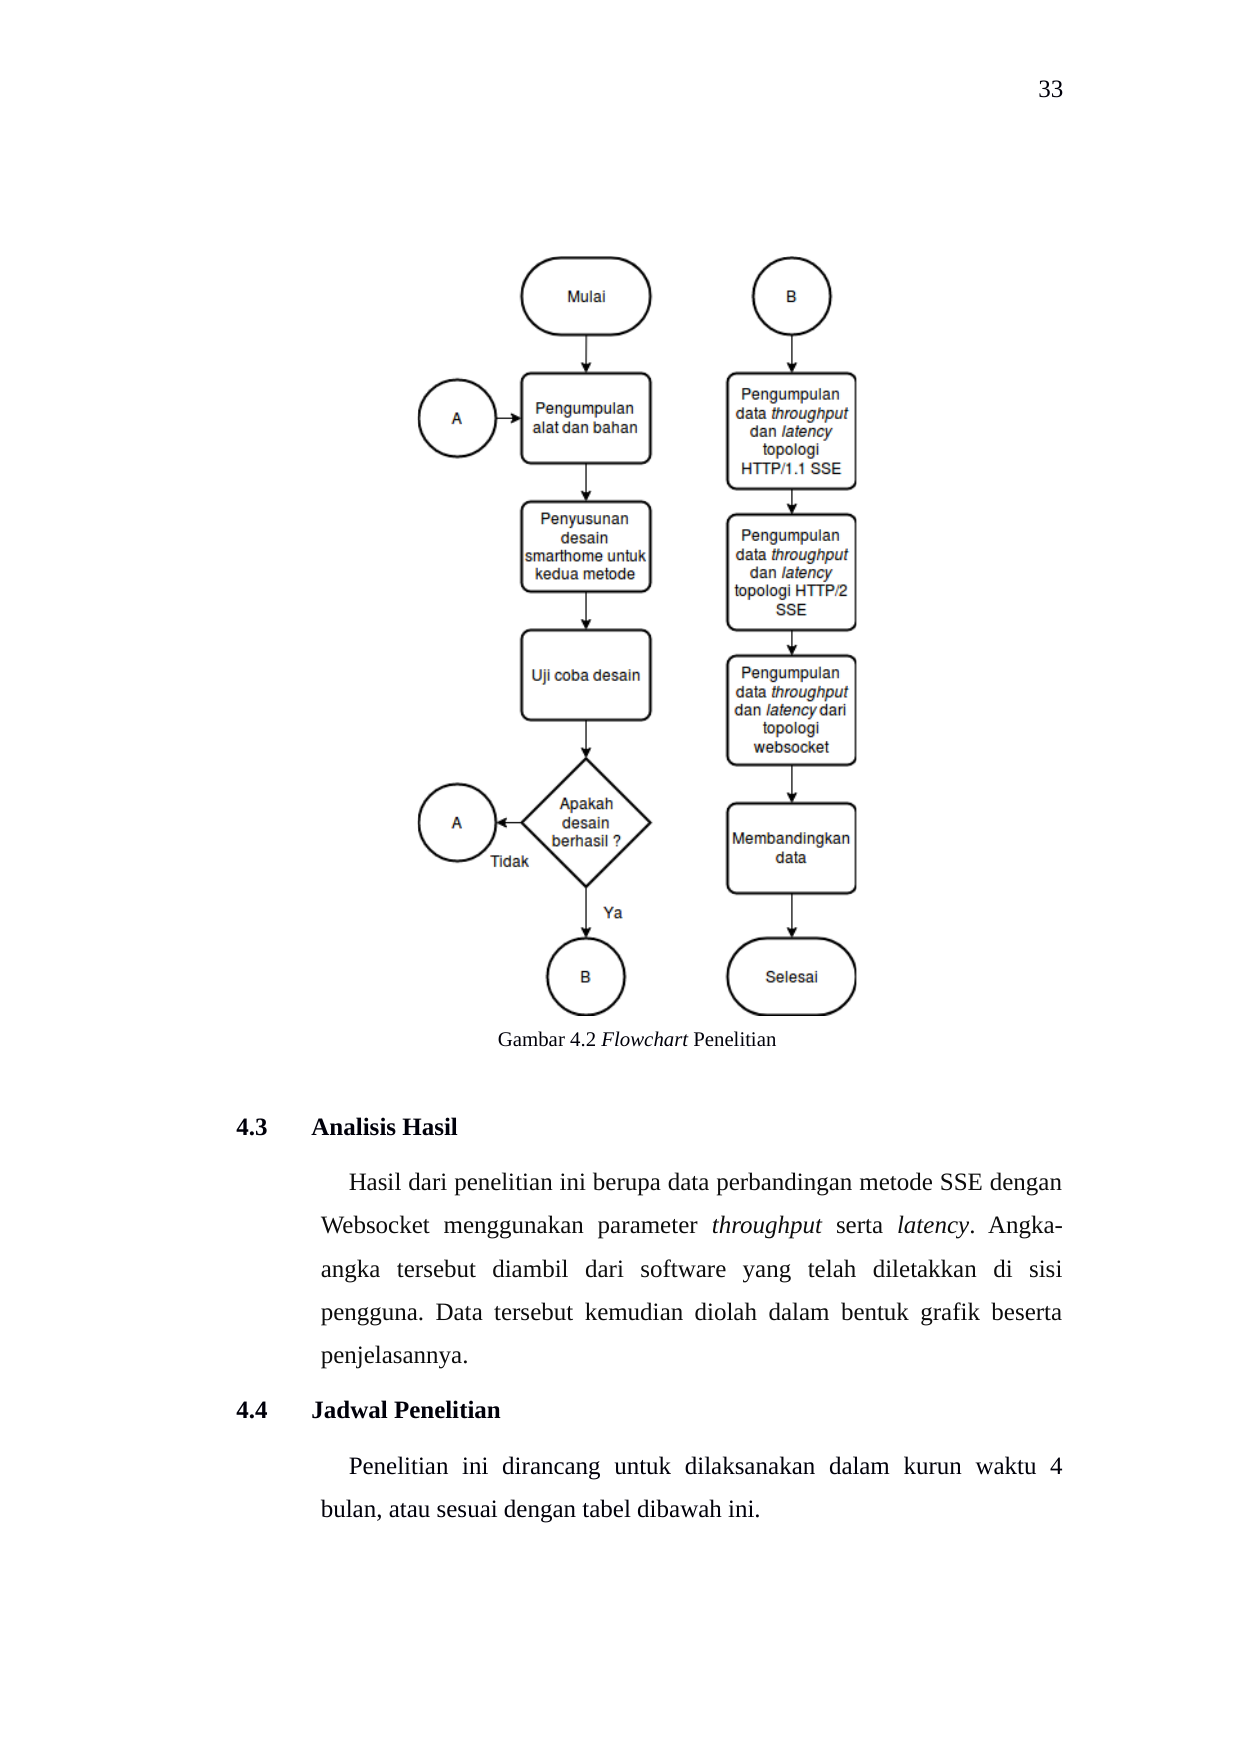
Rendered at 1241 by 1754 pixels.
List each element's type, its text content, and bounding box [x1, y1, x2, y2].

picture [417, 256, 857, 1016]
subtitle 4.4 Jadwal Penelitian [236, 1396, 1063, 1424]
list Penelitian ini dirancang untuk dilaksanakan dalam kurun waktu 4 bulan, atau sesuai dengan tabel dibawah ini. [321, 1451, 1063, 1523]
subtitle 4.3 Analisis Hasil [236, 1112, 1063, 1141]
list Hasil dari penelitian ini berupa data perbandingan metode SSE dengan Websocket menggunakan parameter throughput serta latency. Angka-angka tersebut diambil dari software yang telah diletakkan di sisi pengguna. Data tersebut kemudian diolah dalam bentuk grafik beserta penjelasannya. [321, 1167, 1063, 1369]
text Gambar 4.2 Flowchart Penelitian [418, 1016, 856, 1051]
